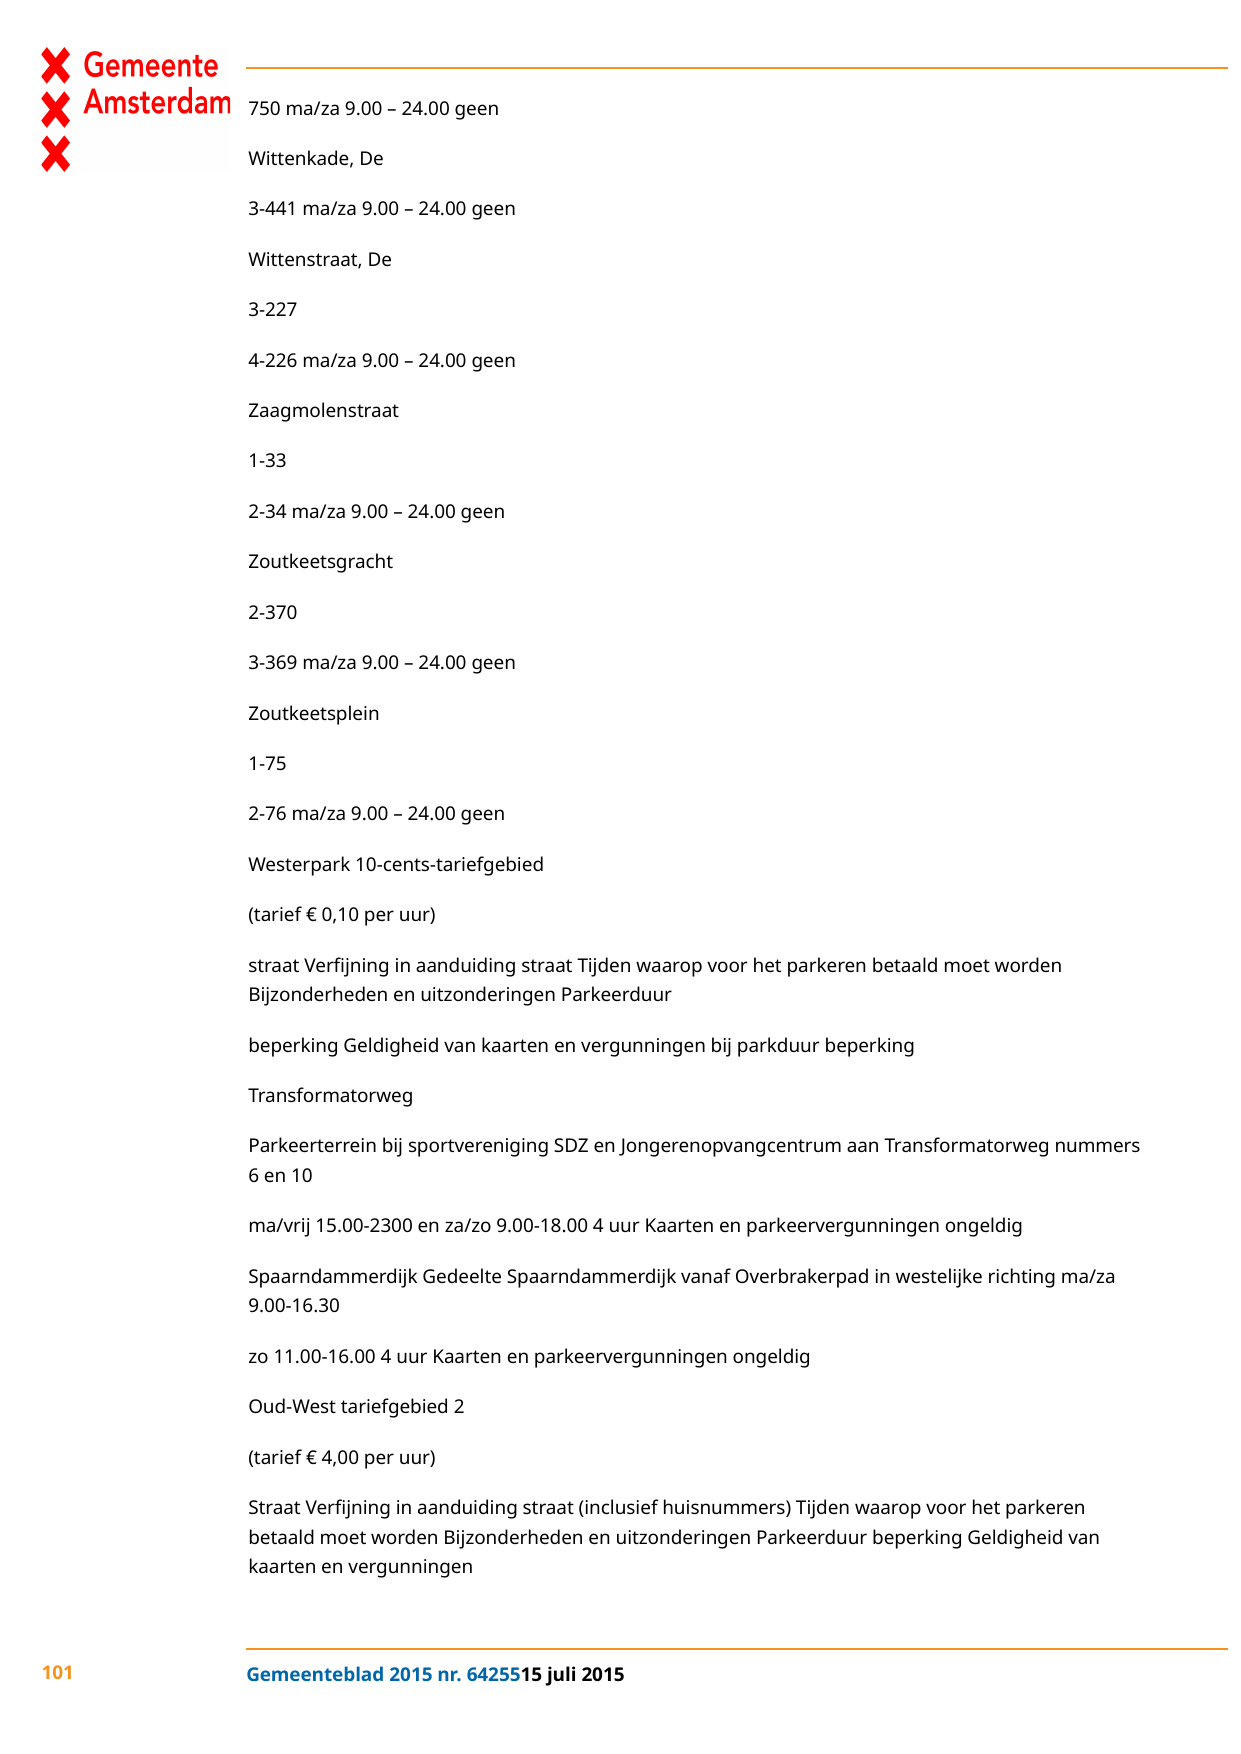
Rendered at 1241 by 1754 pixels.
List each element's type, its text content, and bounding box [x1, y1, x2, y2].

text 2-76 ma/za 9.00 – 24.00 geen [248, 801, 1152, 826]
text ma/vrij 15.00-2300 en za/zo 9.00-18.00 4 uur Kaarten en parkeervergunningen ongeldig [248, 1213, 1152, 1238]
text (tarief € 4,00 per uur) [248, 1444, 1152, 1470]
text 2-34 ma/za 9.00 – 24.00 geen [248, 498, 1152, 524]
text beperking Geldigheid van kaarten en vergunningen bij parkduur beperking [248, 1032, 1152, 1058]
text Zoutkeetsplein [248, 700, 1152, 726]
text 3-441 ma/za 9.00 – 24.00 geen [248, 196, 1152, 221]
text zo 11.00-16.00 4 uur Kaarten en parkeervergunningen ongeldig [248, 1343, 1152, 1369]
text Straat Verfijning in aanduiding straat (inclusief huisnummers) Tijden waarop voor het parkeren betaald moet worden Bijzonderheden en uitzonderingen Parkeerduur beperking Geldigheid van kaarten en vergunningen [248, 1494, 1152, 1579]
text Spaarndammerdijk Gedeelte Spaarndammerdijk vanaf Overbrakerpad in westelijke richting ma/za 9.00-16.30 [248, 1263, 1152, 1318]
text straat Verfijning in aanduiding straat Tijden waarop voor het parkeren betaald moet worden Bijzonderheden en uitzonderingen Parkeerduur [248, 952, 1152, 1007]
text Westerpark 10-cents-tariefgebied [248, 851, 1152, 877]
text (tarief € 0,10 per uur) [248, 901, 1152, 927]
text Oud-West tariefgebied 2 [248, 1393, 1152, 1419]
text 1-33 [248, 448, 1152, 473]
text 750 ma/za 9.00 – 24.00 geen [248, 95, 1152, 121]
text 1-75 [248, 750, 1152, 776]
text 3-227 [248, 296, 1152, 322]
text Parkeerterrein bij sportvereniging SDZ en Jongerenopvangcentrum aan Transformatorweg nummers 6 en 10 [248, 1133, 1152, 1188]
text Wittenstraat, De [248, 246, 1152, 272]
picture [41, 47, 231, 172]
text Transformatorweg [248, 1082, 1152, 1108]
text 4-226 ma/za 9.00 – 24.00 geen [248, 347, 1152, 373]
text Wittenkade, De [248, 145, 1152, 171]
text Zoutkeetsgracht [248, 548, 1152, 574]
text 2-370 [248, 599, 1152, 625]
text Zaagmolenstraat [248, 397, 1152, 423]
text 3-369 ma/za 9.00 – 24.00 geen [248, 649, 1152, 675]
